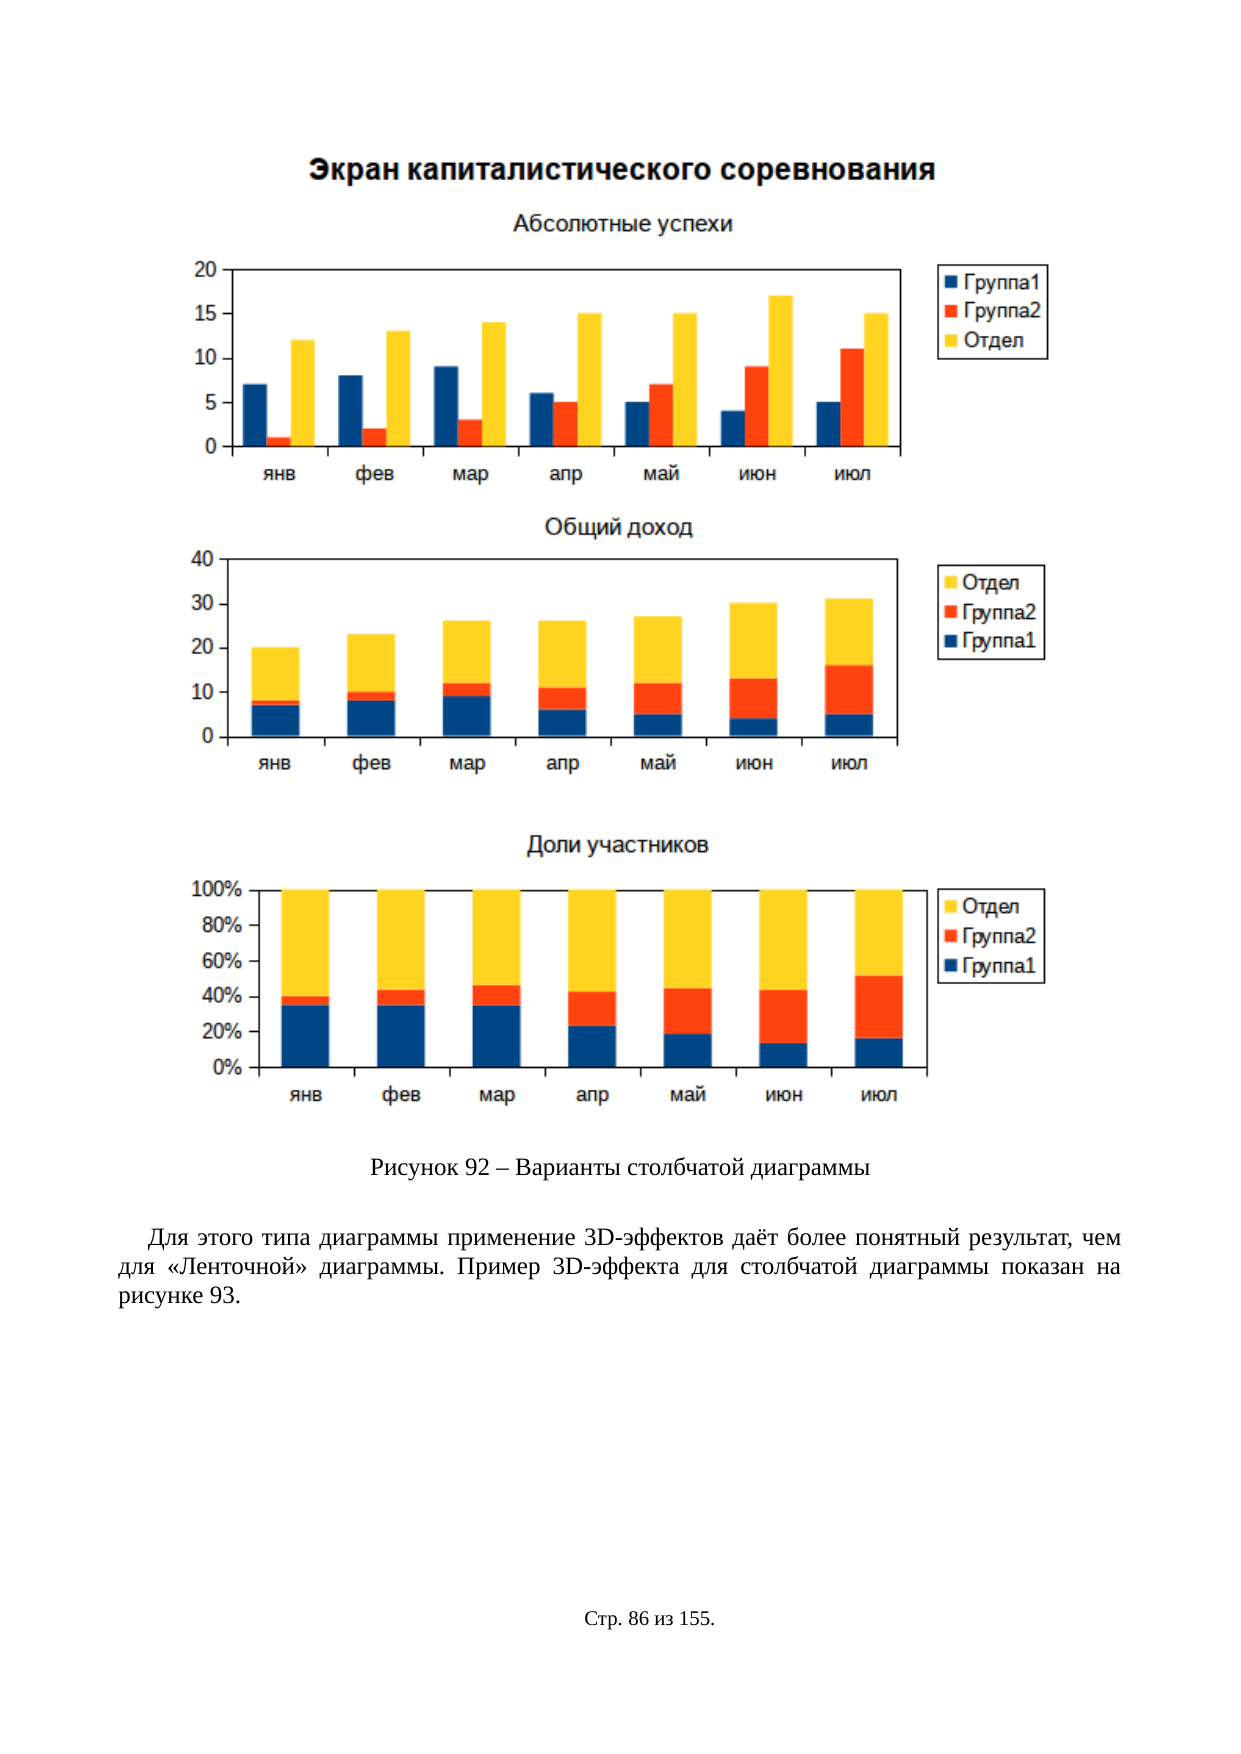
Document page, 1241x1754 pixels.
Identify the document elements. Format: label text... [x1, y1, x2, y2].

text Для этого типа диаграммы применение 3D-эффектов даёт более понятный результат, чем для «Ленточной» диаграммы. Пример 3D-эффекта для столбчатой диаграммы показан на рисунке 93. [118, 1222, 1122, 1309]
picture [146, 130, 1094, 1153]
text Рисунок 92 – Варианты столбчатой диаграммы [147, 1153, 1093, 1181]
